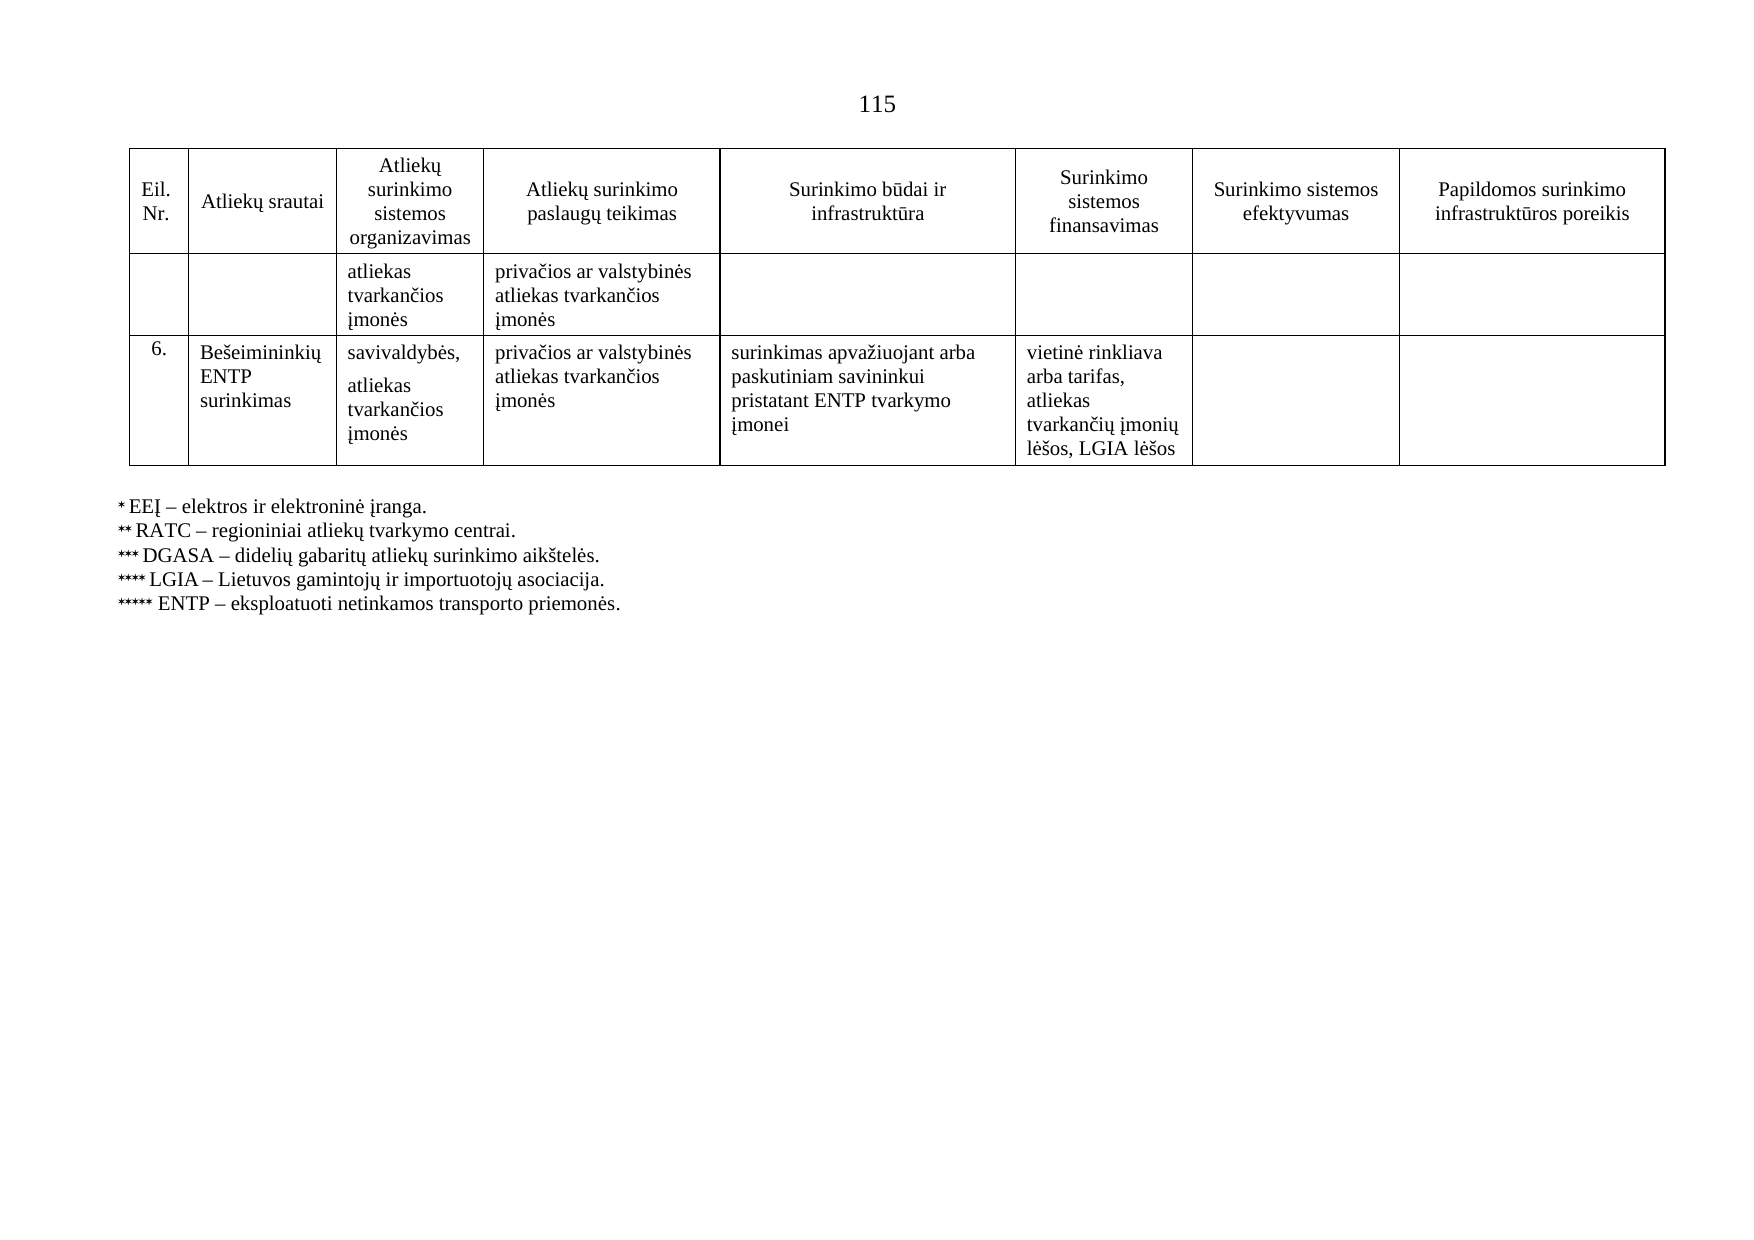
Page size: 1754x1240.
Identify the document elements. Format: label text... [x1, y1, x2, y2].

table_cell [1016, 254, 1192, 335]
table_header Atliekų surinkimo paslaugų teikimas [484, 149, 719, 253]
table_cell [1400, 254, 1664, 335]
table_cell [721, 254, 1015, 335]
table_cell privačios ar valstybinės atliekas tvarkančios įmonės [484, 254, 719, 335]
table_header Surinkimo sistemos efektyvumas [1193, 149, 1399, 253]
table_cell [189, 254, 336, 335]
table_header Atliekų srautai [189, 149, 336, 253]
table_cell 6. [130, 336, 188, 464]
table_cell vietinė rinkliava arba tarifas, atliekas tvarkančių įmonių lėšos, LGIA lėšos [1016, 336, 1192, 464]
table_cell [1400, 336, 1664, 464]
table_cell privačios ar valstybinės atliekas tvarkančios įmonės [484, 336, 719, 464]
text  DGASA – didelių gabaritų atliekų surinkimo aikštelės. [118, 542, 1636, 567]
table_header Surinkimo būdai ir infrastruktūra [721, 149, 1015, 253]
table_cell [1193, 254, 1399, 335]
table_header Eil. Nr. [130, 149, 188, 253]
table_cell [1193, 336, 1399, 464]
text  LGIA – Lietuvos gamintojų ir importuotojų asociacija. [118, 567, 1636, 591]
table_cell Bešeimininkių ENTP surinkimas [189, 336, 336, 464]
table_cell atliekas tvarkančios įmonės [337, 254, 483, 335]
text  RATC – regioniniai atliekų tvarkymo centrai. [118, 518, 1636, 542]
text  EEĮ – elektros ir elektroninė įranga. [118, 494, 1636, 518]
table_cell surinkimas apvažiuojant arba paskutiniam savininkui pristatant ENTP tvarkymo įmonei [721, 336, 1015, 464]
text  ENTP – eksploatuoti netinkamos transporto priemonės. [118, 591, 1636, 615]
table_cell savivaldybės, atliekas tvarkančios įmonės [337, 336, 483, 464]
table_cell [130, 254, 188, 335]
table_header Atliekų surinkimo sistemos organizavimas [337, 149, 483, 253]
table_header Papildomos surinkimo infrastruktūros poreikis [1400, 149, 1664, 253]
table_header Surinkimo sistemos finansavimas [1016, 149, 1192, 253]
